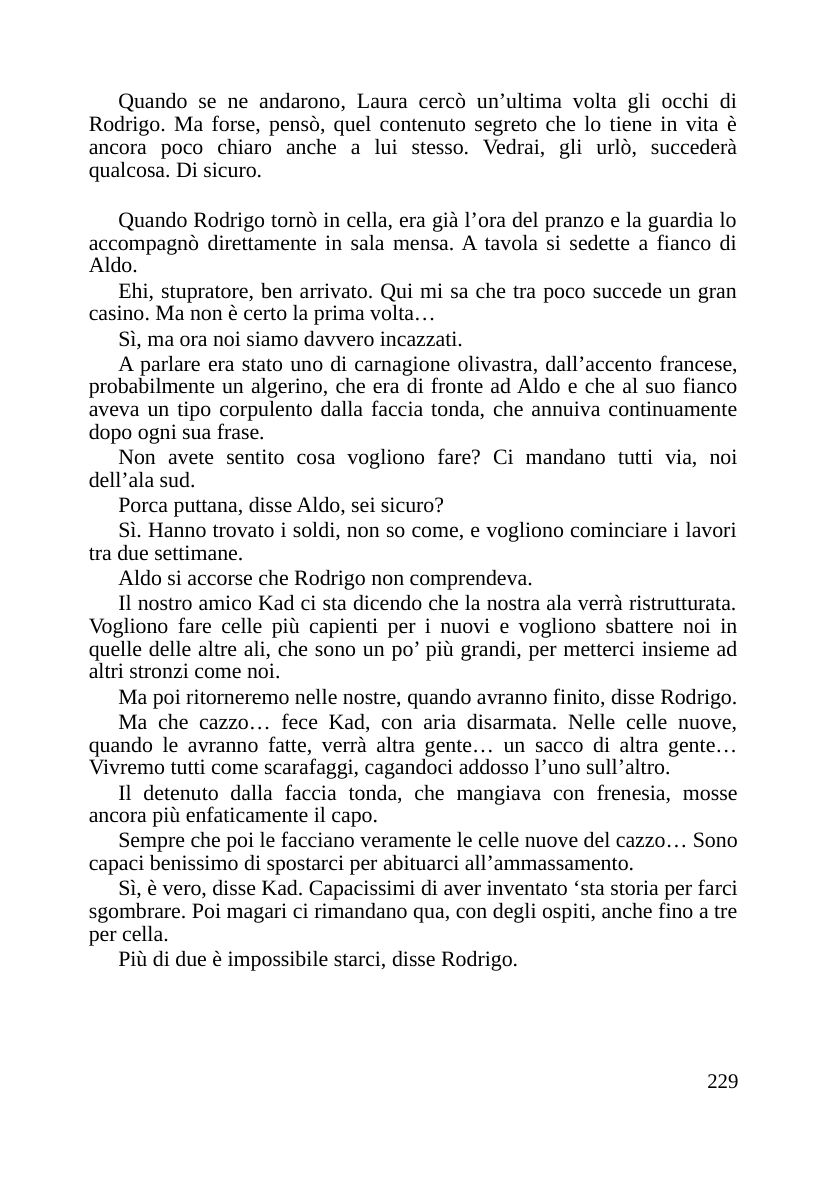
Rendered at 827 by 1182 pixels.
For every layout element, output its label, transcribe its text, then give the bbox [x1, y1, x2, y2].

text Ehi, stupratore, ben arrivato. Qui mi sa che tra poco succede un gran casino. Ma non è certo la prima volta… [88, 278, 738, 326]
text Il nostro amico Kad ci sta dicendo che la nostra ala verrà ristrutturata. Vogliono fare celle più capienti per i nuovi e vogliono sbattere noi in quelle delle altre ali, che sono un po’ più grandi, per metterci insieme ad altri stronzi come noi. [88, 590, 738, 684]
text Non avete sentito cosa vogliono fare? Ci mandano tutti via, noi dell’ala sud. [88, 444, 738, 492]
text Sempre che poi le facciano veramente le celle nuove del cazzo… Sono capaci benissimo di spostarci per abituarci all’ammassamento. [88, 827, 738, 875]
text Quando Rodrigo tornò in cella, era già l’ora del pranzo e la guardia lo accompagnò direttamente in sala mensa. A tavola si sedette a fianco di Aldo. [88, 207, 738, 278]
text Porca puttana, disse Aldo, sei sicuro? [88, 492, 738, 517]
text Il detenuto dalla faccia tonda, che mangiava con frenesia, mosse ancora più enfaticamente il capo. [88, 779, 738, 827]
text Sì, ma ora noi siamo davvero incazzati. [88, 326, 738, 351]
text Sì. Hanno trovato i soldi, non so come, e vogliono cominciare i lavori tra due settimane. [88, 517, 738, 565]
text Aldo si accorse che Rodrigo non comprendeva. [88, 565, 738, 590]
text Quando se ne andarono, Laura cercò un’ultima volta gli occhi di Rodrigo. Ma forse, pensò, quel contenuto segreto che lo tiene in vita è ancora poco chiaro anche a lui stesso. Vedrai, gli urlò, succederà qualcosa. Di sicuro. [88, 88, 738, 182]
text Ma che cazzo… fece Kad, con aria disarmata. Nelle celle nuove, quando le avranno fatte, verrà altra gente… un sacco di altra gente… Vivremo tutti come scarafaggi, cagandoci addosso l’uno sull’altro. [88, 709, 738, 779]
text A parlare era stato uno di carnagione olivastra, dall’accento francese, probabilmente un algerino, che era di fronte ad Aldo e che al suo fianco aveva un tipo corpulento dalla faccia tonda, che annuiva continuamente dopo ogni sua frase. [88, 351, 738, 444]
text Ma poi ritorneremo nelle nostre, quando avranno finito, disse Rodrigo. [88, 684, 738, 709]
text Sì, è vero, disse Kad. Capacissimi di aver inventato ‘sta storia per farci sgombrare. Poi magari ci rimandano qua, con degli ospiti, anche fino a tre per cella. [88, 875, 738, 946]
text Più di due è impossibile starci, disse Rodrigo. [88, 946, 738, 971]
